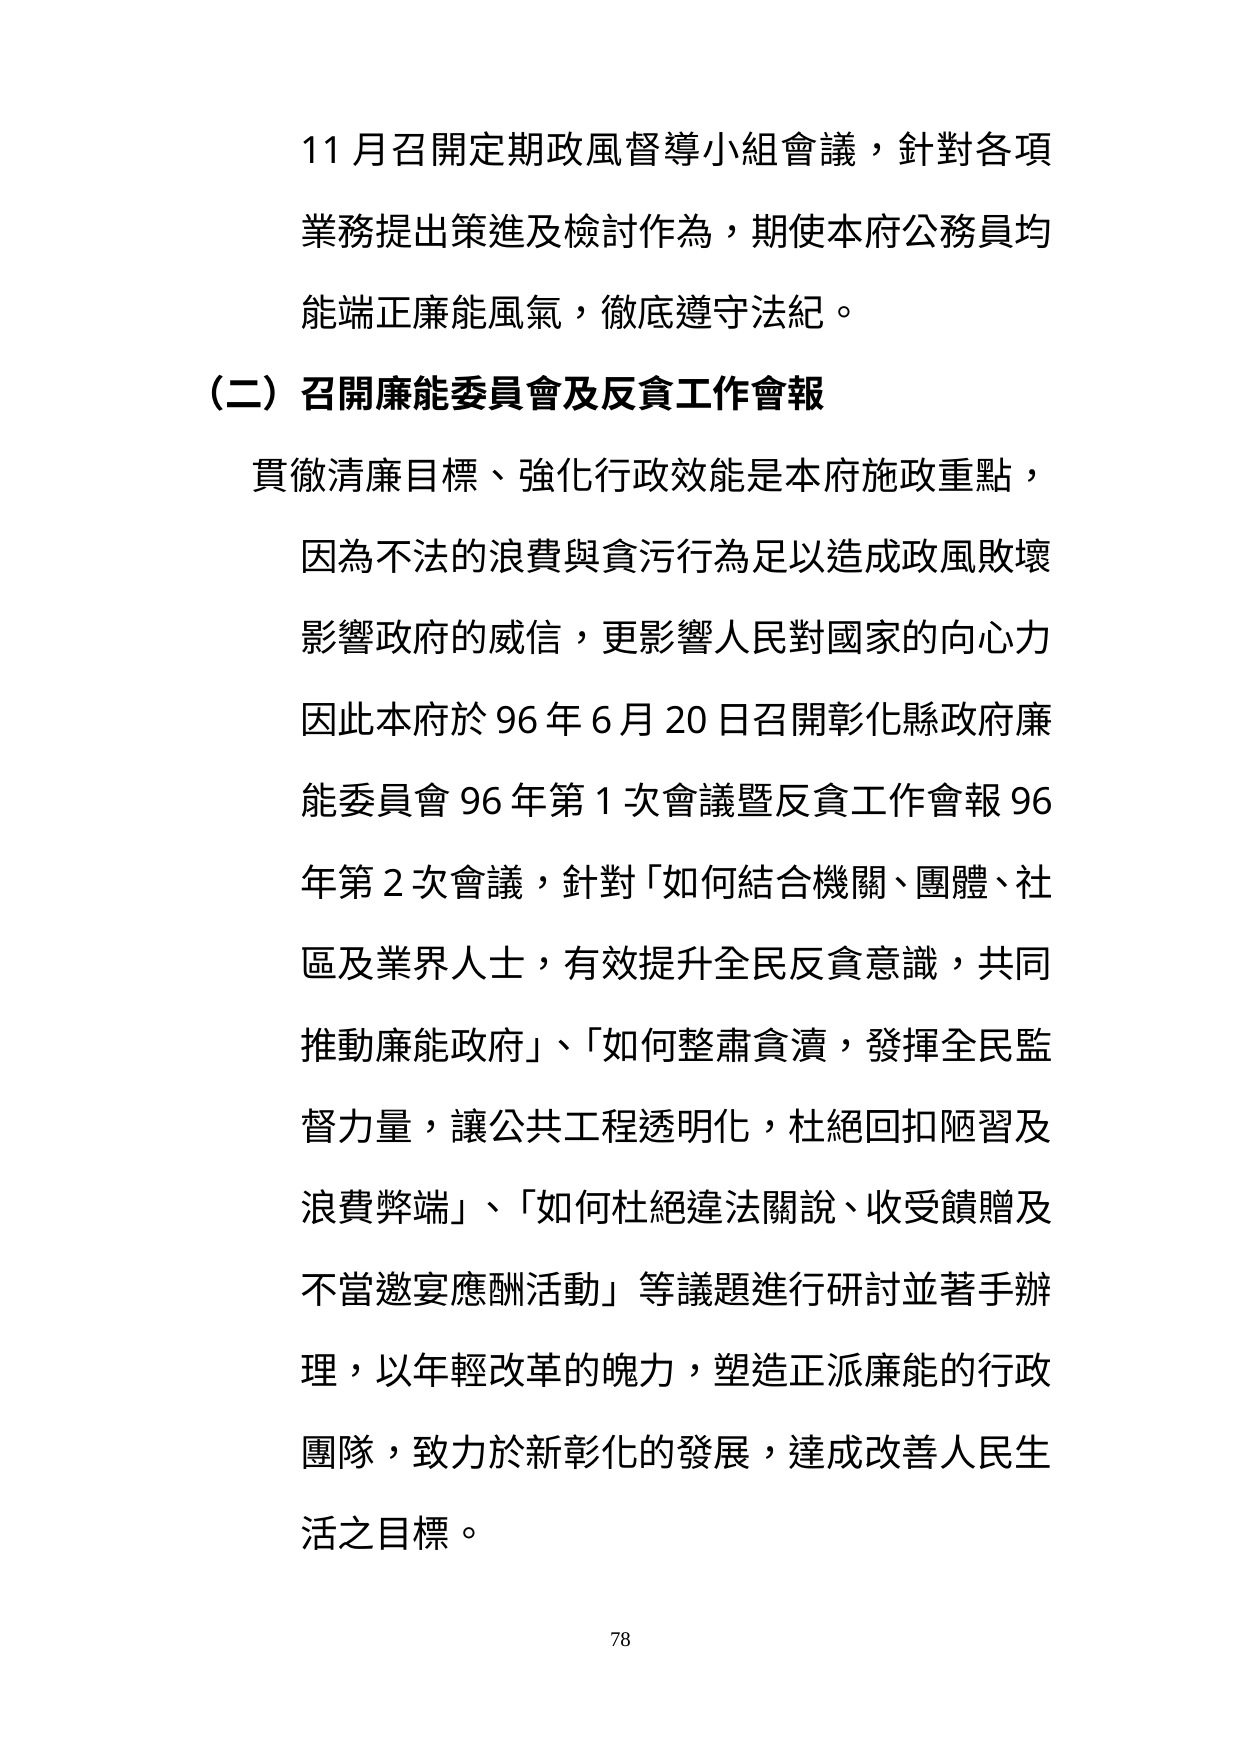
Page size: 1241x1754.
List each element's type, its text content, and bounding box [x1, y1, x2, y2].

text 11月召開定期政風督導小組會議，針對各項業務提出策進及檢討作為，期使本府公務員均能端正廉能風氣，徹底遵守法紀。 [187, 120, 1053, 337]
text 貫徹清廉目標、強化行政效能是本府施政重點，因為不法的浪費與貪污行為足以造成政風敗壞，影響政府的威信，更影響人民對國家的向心力。因此本府於96年6月20日召開彰化縣政府廉能委員會96年第1次會議暨反貪工作會報96年第2次會議，針對「如何結合機關、團體、社區及業界人士，有效提升全民反貪意識，共同推動廉能政府」、「如何整肅貪瀆，發揮全民監督力量，讓公共工程透明化，杜絕回扣陋習及浪費弊端」、「如何杜絕違法關說、收受饋贈及不當邀宴應酬活動」等議題進行研討並著手辦理，以年輕改革的魄力，塑造正派廉能的行政團隊，致力於新彰化的發展，達成改善人民生活之目標。 [187, 446, 1053, 1558]
text （二）召開廉能委員會及反貪工作會報 [187, 364, 1053, 418]
